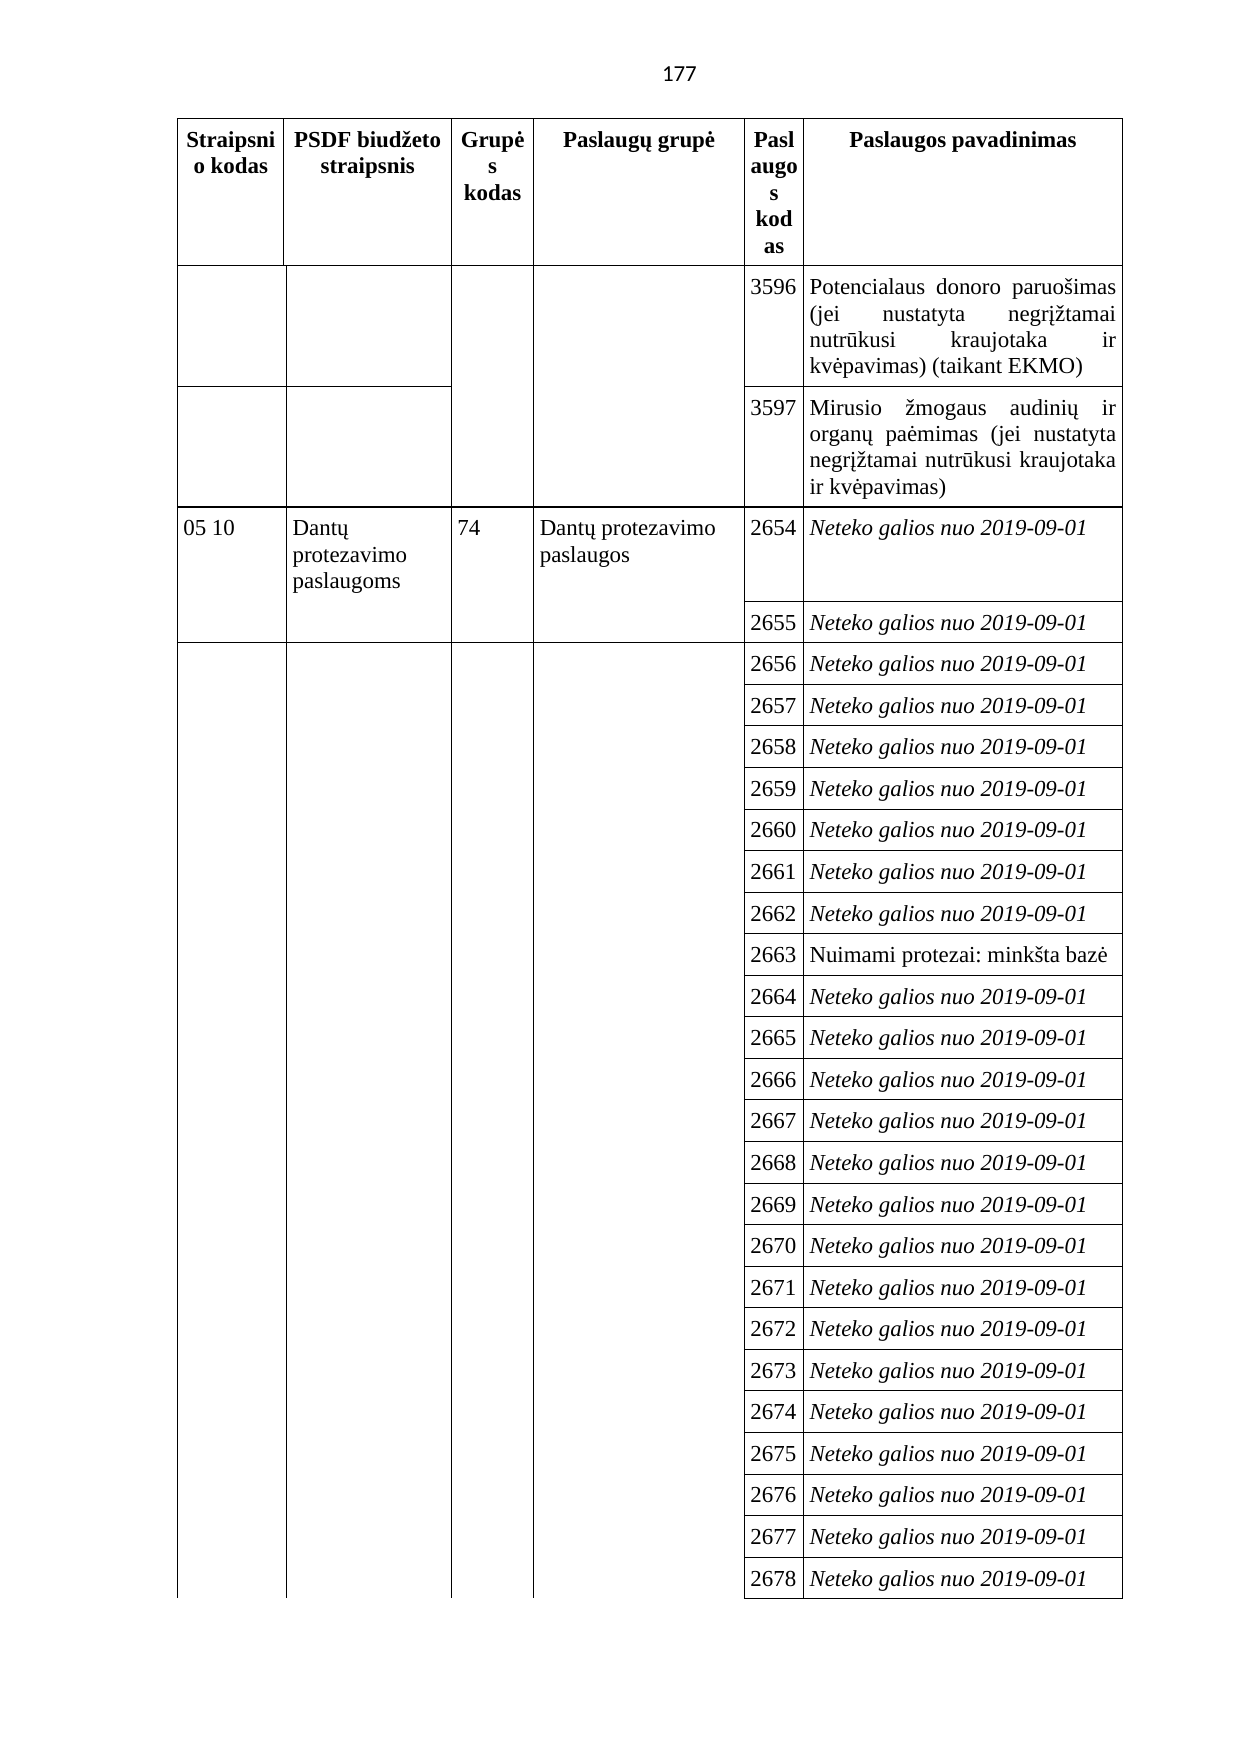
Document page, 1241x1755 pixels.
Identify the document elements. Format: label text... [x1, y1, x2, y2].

table_cell [287, 767, 451, 808]
table_cell Neteko galios nuo 2019-09-01 [804, 893, 1122, 933]
table_cell [534, 1390, 744, 1432]
table_cell [534, 892, 744, 933]
table_cell 2673 [745, 1350, 803, 1390]
table_cell [287, 1266, 451, 1307]
table_cell Neteko galios nuo 2019-09-01 [804, 1516, 1122, 1557]
table_cell 2658 [745, 726, 803, 767]
table_cell [534, 1058, 744, 1099]
table_cell Neteko galios nuo 2019-09-01 [804, 1225, 1122, 1266]
table_cell 2676 [745, 1475, 803, 1515]
table_cell Neteko galios nuo 2019-09-01 [804, 1308, 1122, 1349]
table_cell Dantų protezavimo paslaugos [534, 508, 744, 601]
table_cell 2659 [745, 768, 803, 808]
table_cell [178, 767, 286, 808]
table_cell Neteko galios nuo 2019-09-01 [804, 643, 1122, 684]
table_cell [452, 767, 533, 808]
table_cell [452, 601, 533, 642]
table_cell [287, 850, 451, 892]
table_cell 2663 [745, 934, 803, 975]
table_cell Neteko galios nuo 2019-09-01 [804, 685, 1122, 725]
table_header PSDF biudžeto straipsnis [284, 119, 451, 265]
table_cell [534, 850, 744, 892]
table_cell [287, 892, 451, 933]
table_cell [534, 975, 744, 1016]
table_cell [534, 266, 744, 506]
table_cell Neteko galios nuo 2019-09-01 [804, 1059, 1122, 1099]
table_cell Neteko galios nuo 2019-09-01 [804, 1558, 1122, 1598]
table_cell Neteko galios nuo 2019-09-01 [804, 1017, 1122, 1058]
table_cell [178, 809, 286, 850]
table_cell [452, 1058, 533, 1099]
table_cell [534, 1266, 744, 1307]
table_cell 2657 [745, 685, 803, 725]
table_cell Neteko galios nuo 2019-09-01 [804, 768, 1122, 808]
table_cell 2677 [745, 1516, 803, 1557]
table_cell [534, 1307, 744, 1349]
table_cell [534, 1141, 744, 1182]
table_cell [178, 1474, 286, 1515]
table_cell [534, 1099, 744, 1141]
table_cell Neteko galios nuo 2019-09-01 [804, 1391, 1122, 1432]
table_cell Neteko galios nuo 2019-09-01 [804, 851, 1122, 892]
table_cell [287, 809, 451, 850]
table_cell [178, 1224, 286, 1266]
table_cell [287, 933, 451, 975]
table_cell Neteko galios nuo 2019-09-01 [804, 726, 1122, 767]
table_cell Dantų protezavimo paslaugoms [287, 508, 451, 601]
table_cell 2662 [745, 893, 803, 933]
table_cell [452, 1141, 533, 1182]
table_header Grupės kodas [452, 119, 533, 265]
table_cell 2667 [745, 1100, 803, 1141]
table_cell 2675 [745, 1433, 803, 1473]
table_cell Potencialaus donoro paruošimas (jei nustatyta negrįžtamai nutrūkusi kraujotaka ir kvėpavimas) (taikant EKMO) [804, 266, 1122, 386]
table_cell [452, 809, 533, 850]
table_cell Neteko galios nuo 2019-09-01 [804, 976, 1122, 1016]
table_cell Neteko galios nuo 2019-09-01 [804, 1475, 1122, 1515]
table_cell 3596 [745, 266, 803, 386]
table_cell [534, 1016, 744, 1058]
table_cell [178, 1141, 286, 1182]
table_cell Neteko galios nuo 2019-09-01 [804, 810, 1122, 850]
table_cell [287, 601, 451, 642]
table_cell 2665 [745, 1017, 803, 1058]
table_cell 2670 [745, 1225, 803, 1266]
table_cell [287, 725, 451, 767]
table_cell [178, 1058, 286, 1099]
table_cell [287, 266, 451, 386]
table_cell [534, 933, 744, 975]
table_cell [178, 266, 286, 386]
table_cell 3597 [745, 387, 803, 506]
table_cell [452, 1266, 533, 1307]
table_cell [287, 1224, 451, 1266]
table_cell [178, 643, 286, 684]
table_cell [452, 892, 533, 933]
table_cell [178, 1349, 286, 1390]
table_cell [452, 1016, 533, 1058]
table_cell [287, 1474, 451, 1515]
table_cell 05 10 [178, 508, 286, 601]
table_cell [178, 1307, 286, 1349]
table_cell [534, 1183, 744, 1224]
table_cell 2671 [745, 1267, 803, 1307]
table_cell 2668 [745, 1142, 803, 1182]
table_cell [452, 684, 533, 725]
table_cell [287, 1099, 451, 1141]
table_cell [452, 933, 533, 975]
table_cell [178, 1432, 286, 1473]
table_cell 2656 [745, 643, 803, 684]
table_cell 74 [452, 508, 533, 601]
table_cell 2655 [745, 602, 803, 642]
table_cell [452, 1390, 533, 1432]
table_cell [287, 1183, 451, 1224]
table_cell [452, 1515, 533, 1557]
table_cell [534, 684, 744, 725]
table_cell [452, 1432, 533, 1473]
table_cell [534, 1474, 744, 1515]
table_cell [287, 1141, 451, 1182]
table_cell [178, 1557, 286, 1598]
table_cell [534, 1432, 744, 1473]
table_cell Neteko galios nuo 2019-09-01 [804, 1433, 1122, 1473]
table_cell Neteko galios nuo 2019-09-01 [804, 1184, 1122, 1224]
table_cell Neteko galios nuo 2019-09-01 [804, 1142, 1122, 1182]
table_cell 2654 [745, 508, 803, 601]
table_cell [534, 1515, 744, 1557]
table_cell [452, 975, 533, 1016]
table_cell [178, 975, 286, 1016]
table_cell [287, 1515, 451, 1557]
table_cell 2660 [745, 810, 803, 850]
table_cell 2664 [745, 976, 803, 1016]
table_cell 2674 [745, 1391, 803, 1432]
table_cell 2678 [745, 1558, 803, 1598]
table_cell [452, 850, 533, 892]
table_cell [178, 1183, 286, 1224]
table_cell [452, 1099, 533, 1141]
table_cell [534, 809, 744, 850]
table_cell [287, 1390, 451, 1432]
table_cell [178, 387, 286, 506]
table_cell [534, 725, 744, 767]
table_cell [287, 1016, 451, 1058]
table_cell [452, 725, 533, 767]
table_cell [178, 892, 286, 933]
table_header Straipsnio kodas [178, 119, 283, 265]
table_cell [534, 1557, 744, 1598]
table_cell [452, 1349, 533, 1390]
table_cell [178, 933, 286, 975]
table_cell Nuimami protezai: minkšta bazė [804, 934, 1122, 975]
table_cell 2669 [745, 1184, 803, 1224]
table_cell [534, 601, 744, 642]
table_cell [287, 1307, 451, 1349]
table_cell [178, 1390, 286, 1432]
table_cell Neteko galios nuo 2019-09-01 [804, 1267, 1122, 1307]
table_cell [287, 975, 451, 1016]
table_cell [534, 1224, 744, 1266]
table_cell [178, 1266, 286, 1307]
table_cell [452, 1474, 533, 1515]
table_cell Neteko galios nuo 2019-09-01 [804, 1100, 1122, 1141]
table_cell [178, 684, 286, 725]
table_cell [178, 601, 286, 642]
table_cell [178, 1099, 286, 1141]
table_cell [178, 1515, 286, 1557]
table_cell [452, 1557, 533, 1598]
table_cell [452, 1183, 533, 1224]
table_cell Mirusio žmogaus audinių ir organų paėmimas (jei nustatyta negrįžtamai nutrūkusi kraujotaka ir kvėpavimas) [804, 387, 1122, 506]
table_cell 2666 [745, 1059, 803, 1099]
table_cell [534, 1349, 744, 1390]
table_cell Neteko galios nuo 2019-09-01 [804, 508, 1122, 601]
table_cell [287, 1349, 451, 1390]
table_cell [287, 643, 451, 684]
table_header Paslaugos pavadinimas [804, 119, 1122, 265]
table_cell [534, 767, 744, 808]
table_cell [178, 850, 286, 892]
table_header Paslaugų grupė [534, 119, 744, 265]
table_cell [452, 1224, 533, 1266]
table_cell [452, 1307, 533, 1349]
table_cell [534, 643, 744, 684]
table_cell [287, 1058, 451, 1099]
table_cell Neteko galios nuo 2019-09-01 [804, 1350, 1122, 1390]
table_cell [287, 387, 451, 506]
table_cell 2661 [745, 851, 803, 892]
table_cell [178, 725, 286, 767]
table_cell [178, 1016, 286, 1058]
table_cell 2672 [745, 1308, 803, 1349]
table_cell [287, 1557, 451, 1598]
table_header Paslaugos kodas [745, 119, 803, 265]
table_cell [287, 1432, 451, 1473]
table_cell [452, 266, 533, 506]
table_cell Neteko galios nuo 2019-09-01 [804, 602, 1122, 642]
table_cell [452, 643, 533, 684]
table_cell [287, 684, 451, 725]
